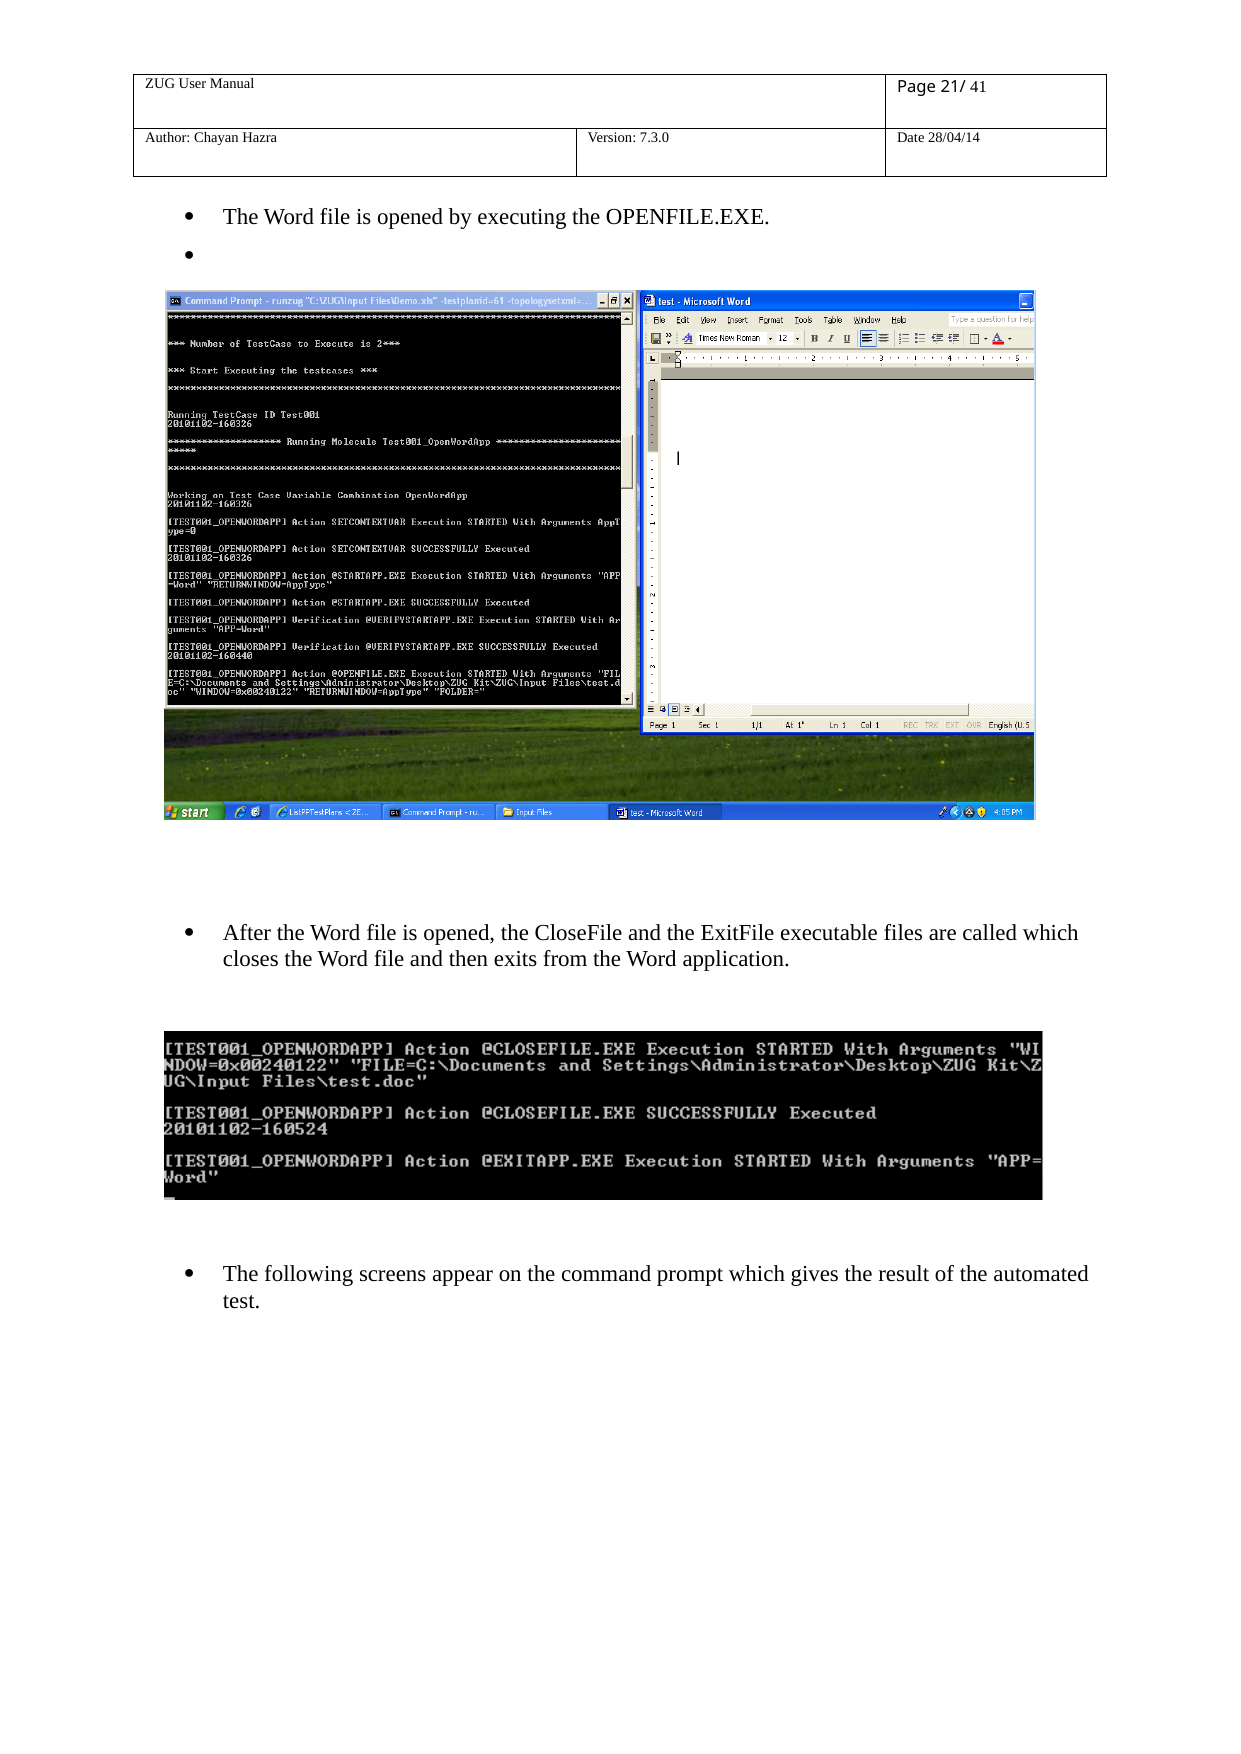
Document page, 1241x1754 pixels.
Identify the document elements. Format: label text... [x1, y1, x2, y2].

picture [164, 290, 1036, 820]
list The Word file is opened by executing the OPENFILE.EXE. [185, 203, 1092, 229]
picture [164, 1031, 1044, 1200]
list The following screens appear on the command prompt which gives the result of the automated test. [185, 1260, 1092, 1313]
list After the Word file is opened, the CloseFile and the ExitFile executable files are called which closes the Word file and then exits from the Word application. [185, 919, 1092, 971]
